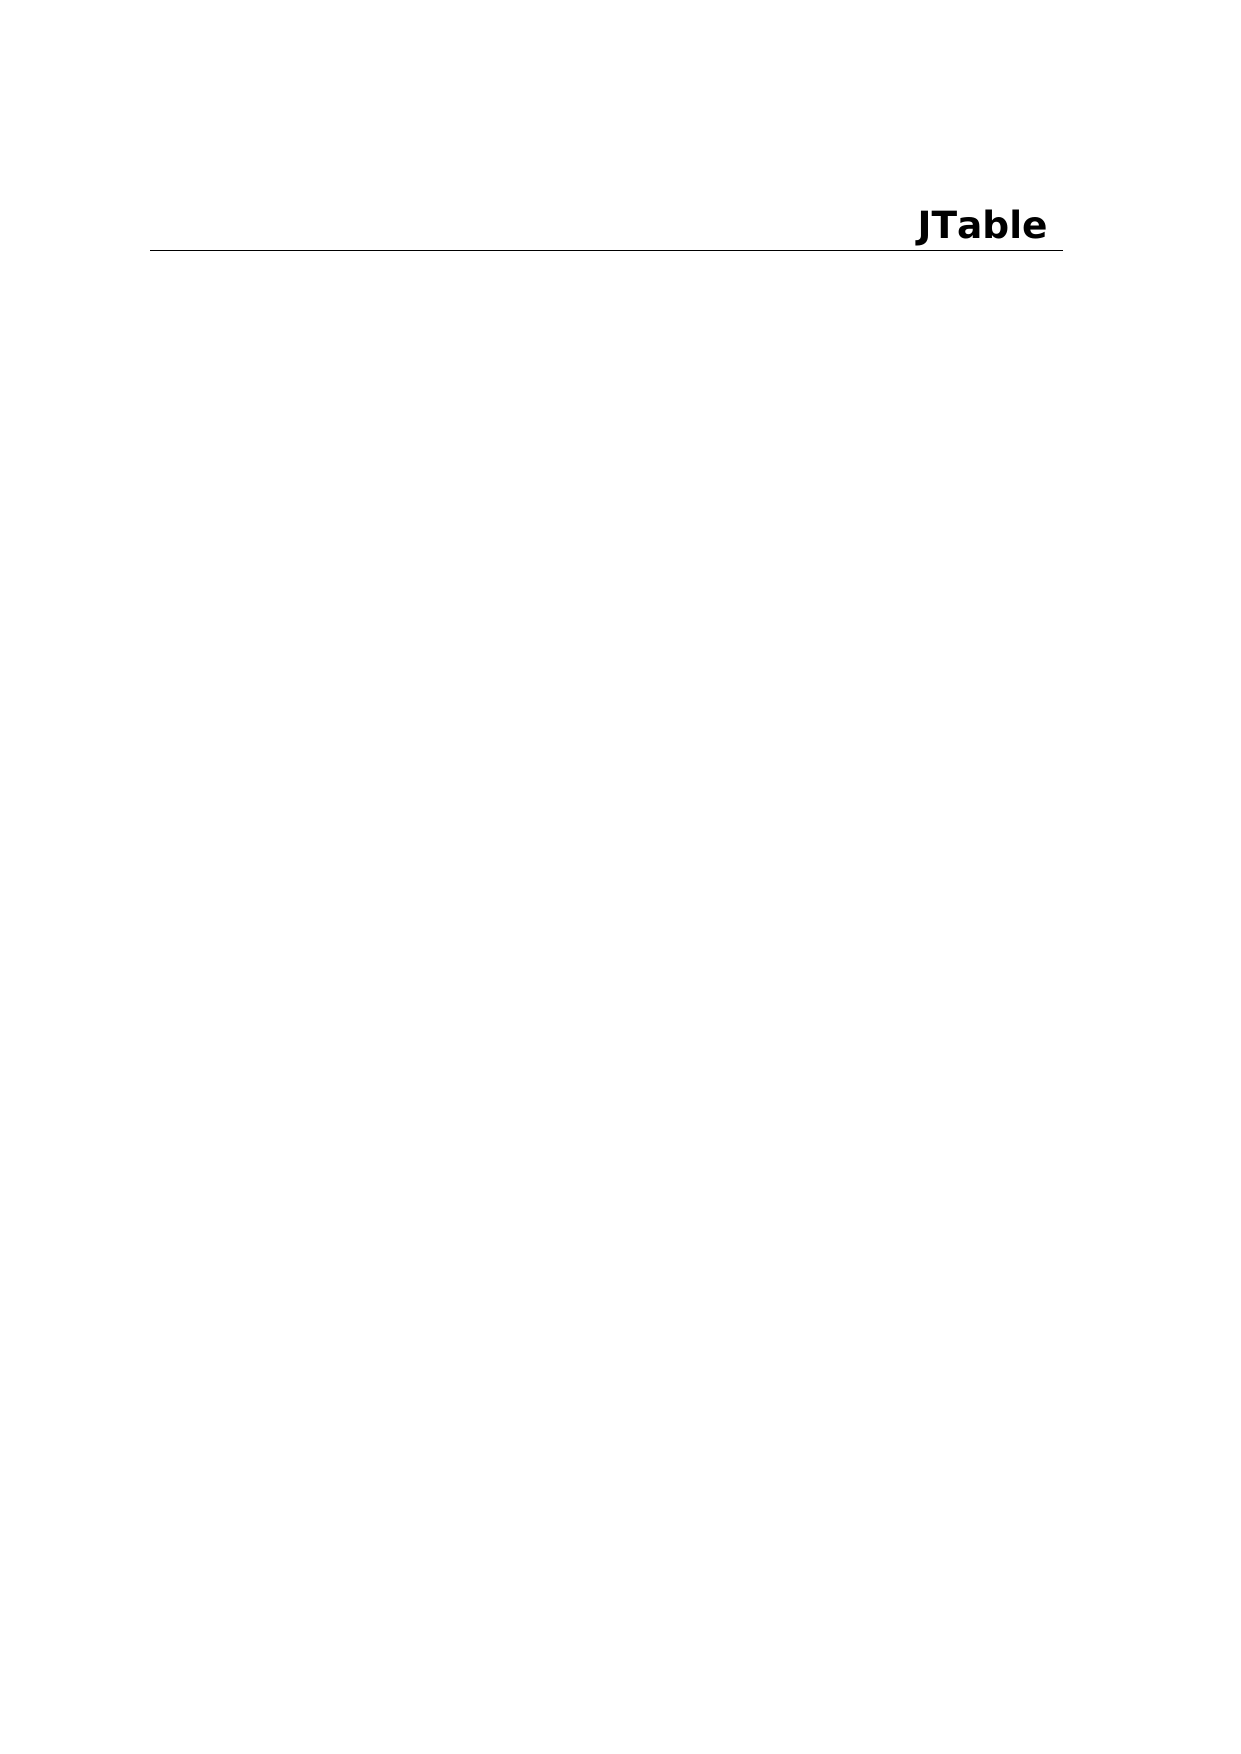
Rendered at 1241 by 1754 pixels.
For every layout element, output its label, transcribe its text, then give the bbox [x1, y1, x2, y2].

subtitle JTable [150, 201, 1063, 250]
